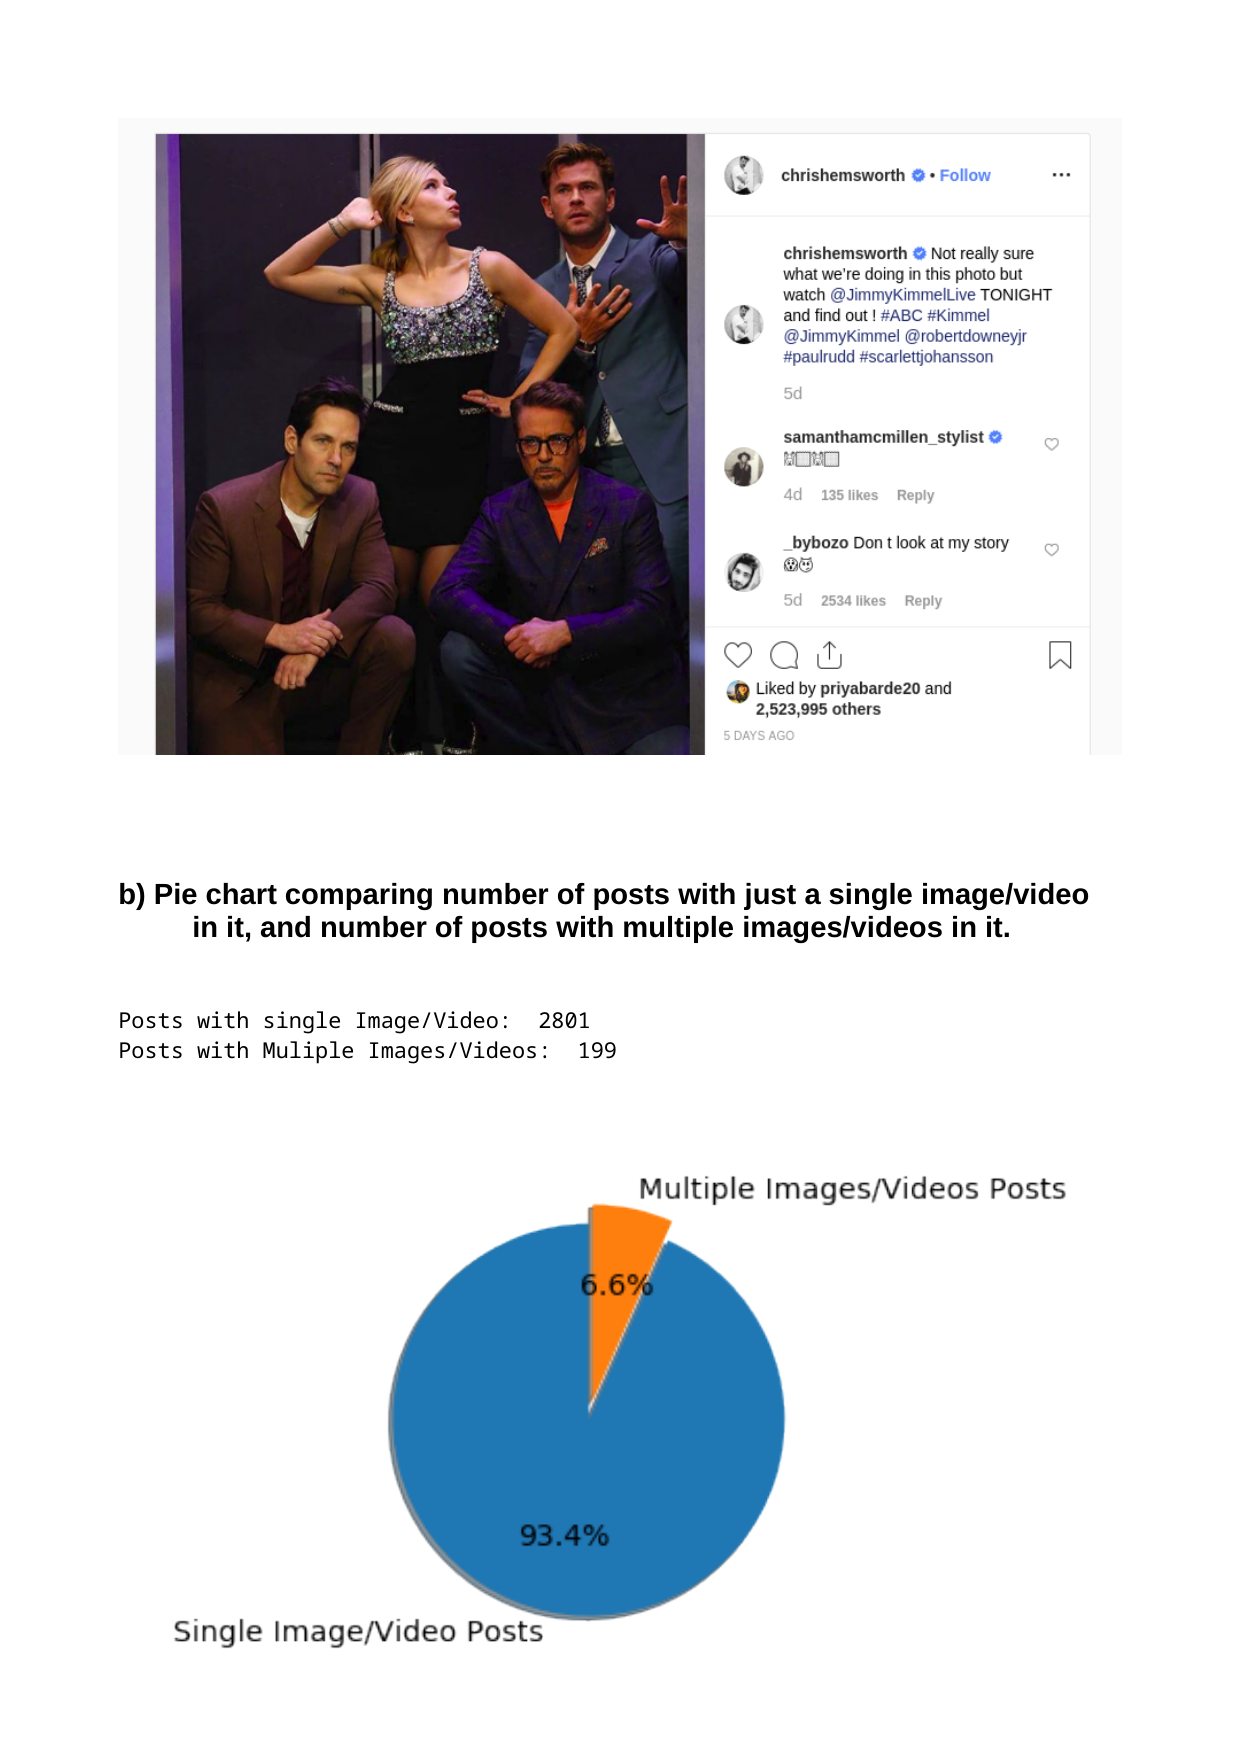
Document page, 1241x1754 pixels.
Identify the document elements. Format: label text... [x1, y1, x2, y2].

picture [118, 118, 1123, 755]
text Posts with single Image/Video: 2801 [118, 1005, 1122, 1035]
subtitle b) Pie chart comparing number of posts with just a single image/video in it, and number of posts with multiple images/videos in it. [118, 877, 1122, 944]
text Posts with Muliple Images/Videos: 199 [118, 1035, 1122, 1065]
picture [159, 1163, 1081, 1661]
